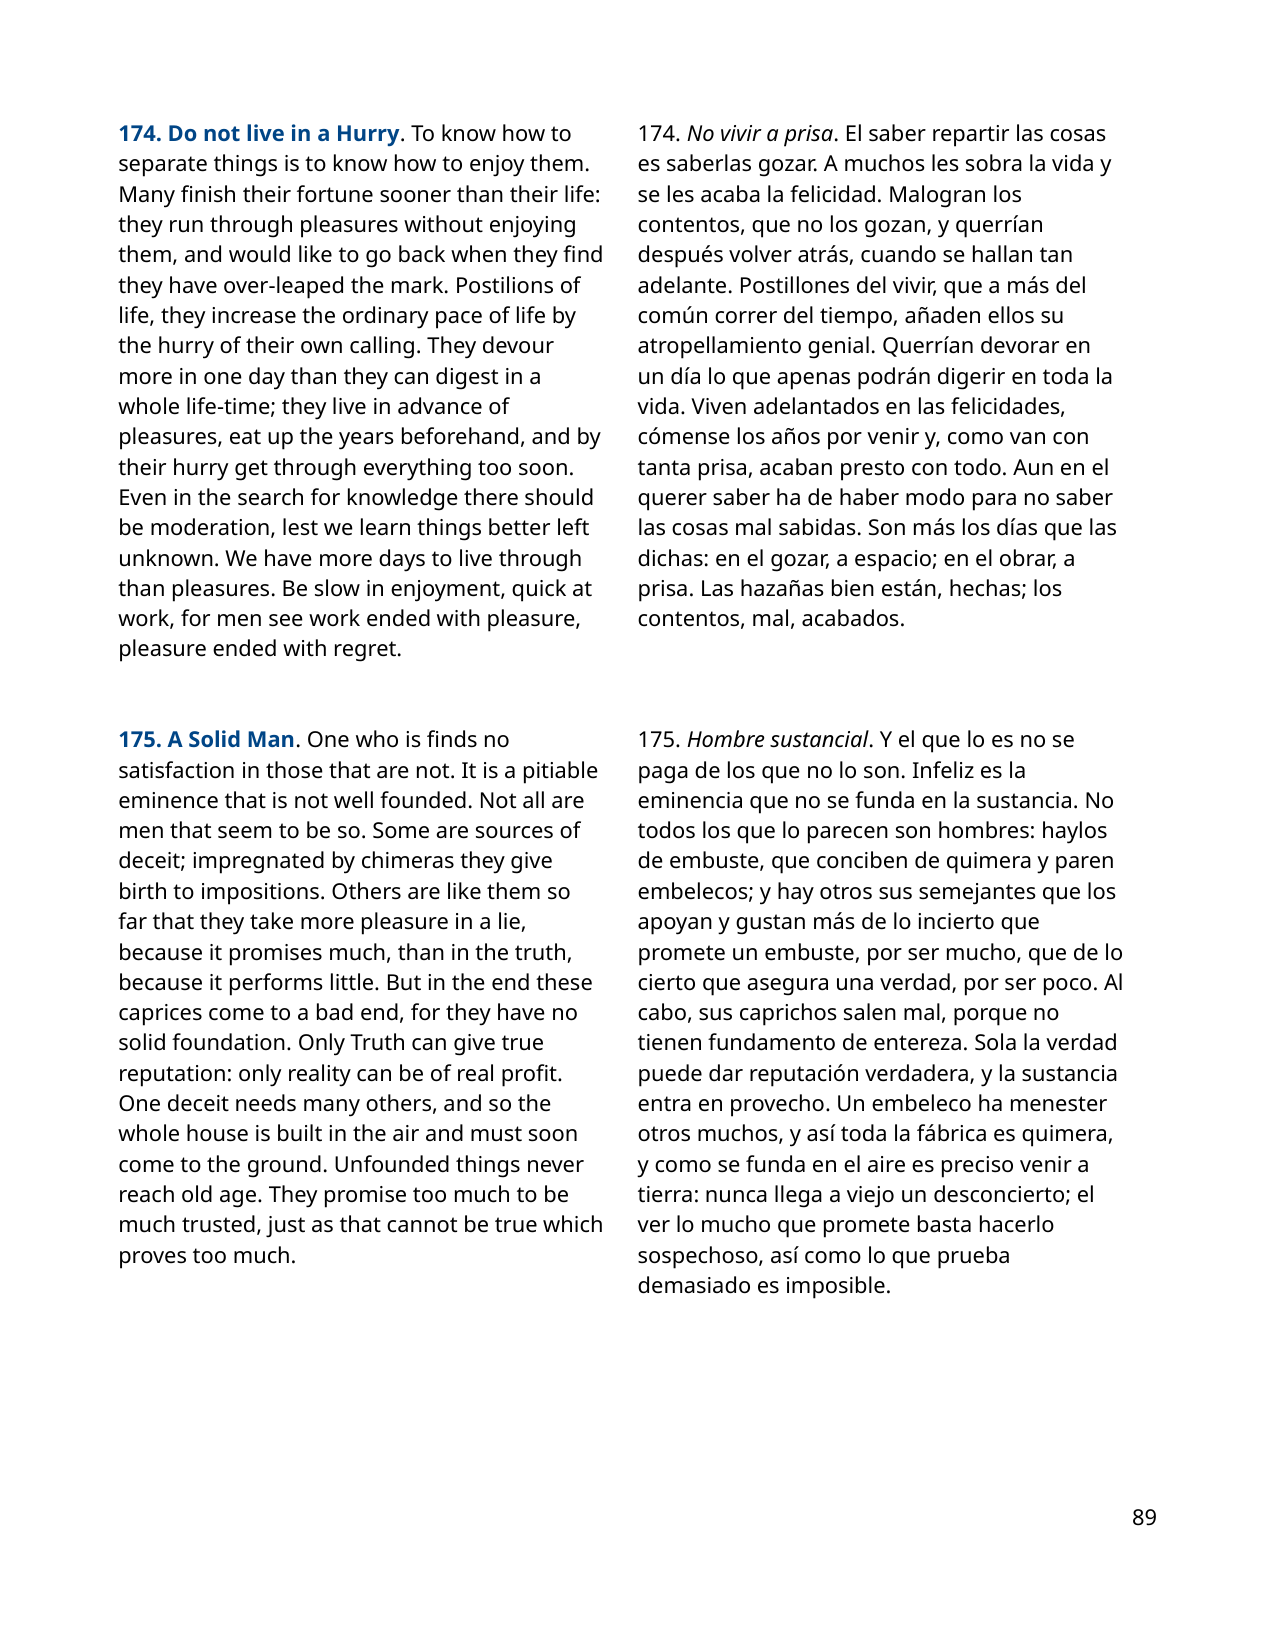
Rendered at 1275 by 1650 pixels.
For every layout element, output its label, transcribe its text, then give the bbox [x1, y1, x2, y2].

table_cell 175. A Solid Man. One who is finds no satisfaction in those that are not. It is a pitiable eminence that is not well founded. Not all are men that seem to be so. Some are sources of deceit; impregnated by chimeras they give birth to impositions. Others are like them so far that they take more pleasure in a lie, because it promises much, than in the truth, because it performs little. But in the end these caprices come to a bad end, for they have no solid foundation. Only Truth can give true reputation: only reality can be of real profit. One deceit needs many others, and so the whole house is built in the air and must soon come to the ground. Unfounded things never reach old age. They promise too much to be much trusted, just as that cannot be true which proves too much. [118, 724, 637, 1361]
table_cell 174. Do not live in a Hurry. To know how to separate things is to know how to enjoy them. Many finish their fortune sooner than their life: they run through pleasures without enjoying them, and would like to go back when they find they have over-leaped the mark. Postilions of life, they increase the ordinary pace of life by the hurry of their own calling. They devour more in one day than they can digest in a whole life-time; they live in advance of pleasures, eat up the years beforehand, and by their hurry get through everything too soon. Even in the search for knowledge there should be moderation, lest we learn things better left unknown. We have more days to live through than pleasures. Be slow in enjoyment, quick at work, for men see work ended with pleasure, pleasure ended with regret. [118, 118, 637, 724]
table_cell 174. No vivir a prisa. El saber repartir las cosas es saberlas gozar. A muchos les sobra la vida y se les acaba la felicidad. Malogran los contentos, que no los gozan, y querrían después volver atrás, cuando se hallan tan adelante. Postillones del vivir, que a más del común correr del tiempo, añaden ellos su atropellamiento genial. Querrían devorar en un día lo que apenas podrán digerir en toda la vida. Viven adelantados en las felicidades, cómense los años por venir y, como van con tanta prisa, acaban presto con todo. Aun en el querer saber ha de haber modo para no saber las cosas mal sabidas. Son más los días que las dichas: en el gozar, a espacio; en el obrar, a prisa. Las hazañas bien están, hechas; los contentos, mal, acabados. [638, 118, 1157, 724]
table_cell 175. Hombre sustancial. Y el que lo es no se paga de los que no lo son. Infeliz es la eminencia que no se funda en la sustancia. No todos los que lo parecen son hombres: haylos de embuste, que conciben de quimera y paren embelecos; y hay otros sus semejantes que los apoyan y gustan más de lo incierto que promete un embuste, por ser mucho, que de lo cierto que asegura una verdad, por ser poco. Al cabo, sus caprichos salen mal, porque no tienen fundamento de entereza. Sola la verdad puede dar reputación verdadera, y la sustancia entra en provecho. Un embeleco ha menester otros muchos, y así toda la fábrica es quimera, y como se funda en el aire es preciso venir a tierra: nunca llega a viejo un desconcierto; el ver lo mucho que promete basta hacerlo sospechoso, así como lo que prueba demasiado es imposible. [638, 724, 1157, 1361]
